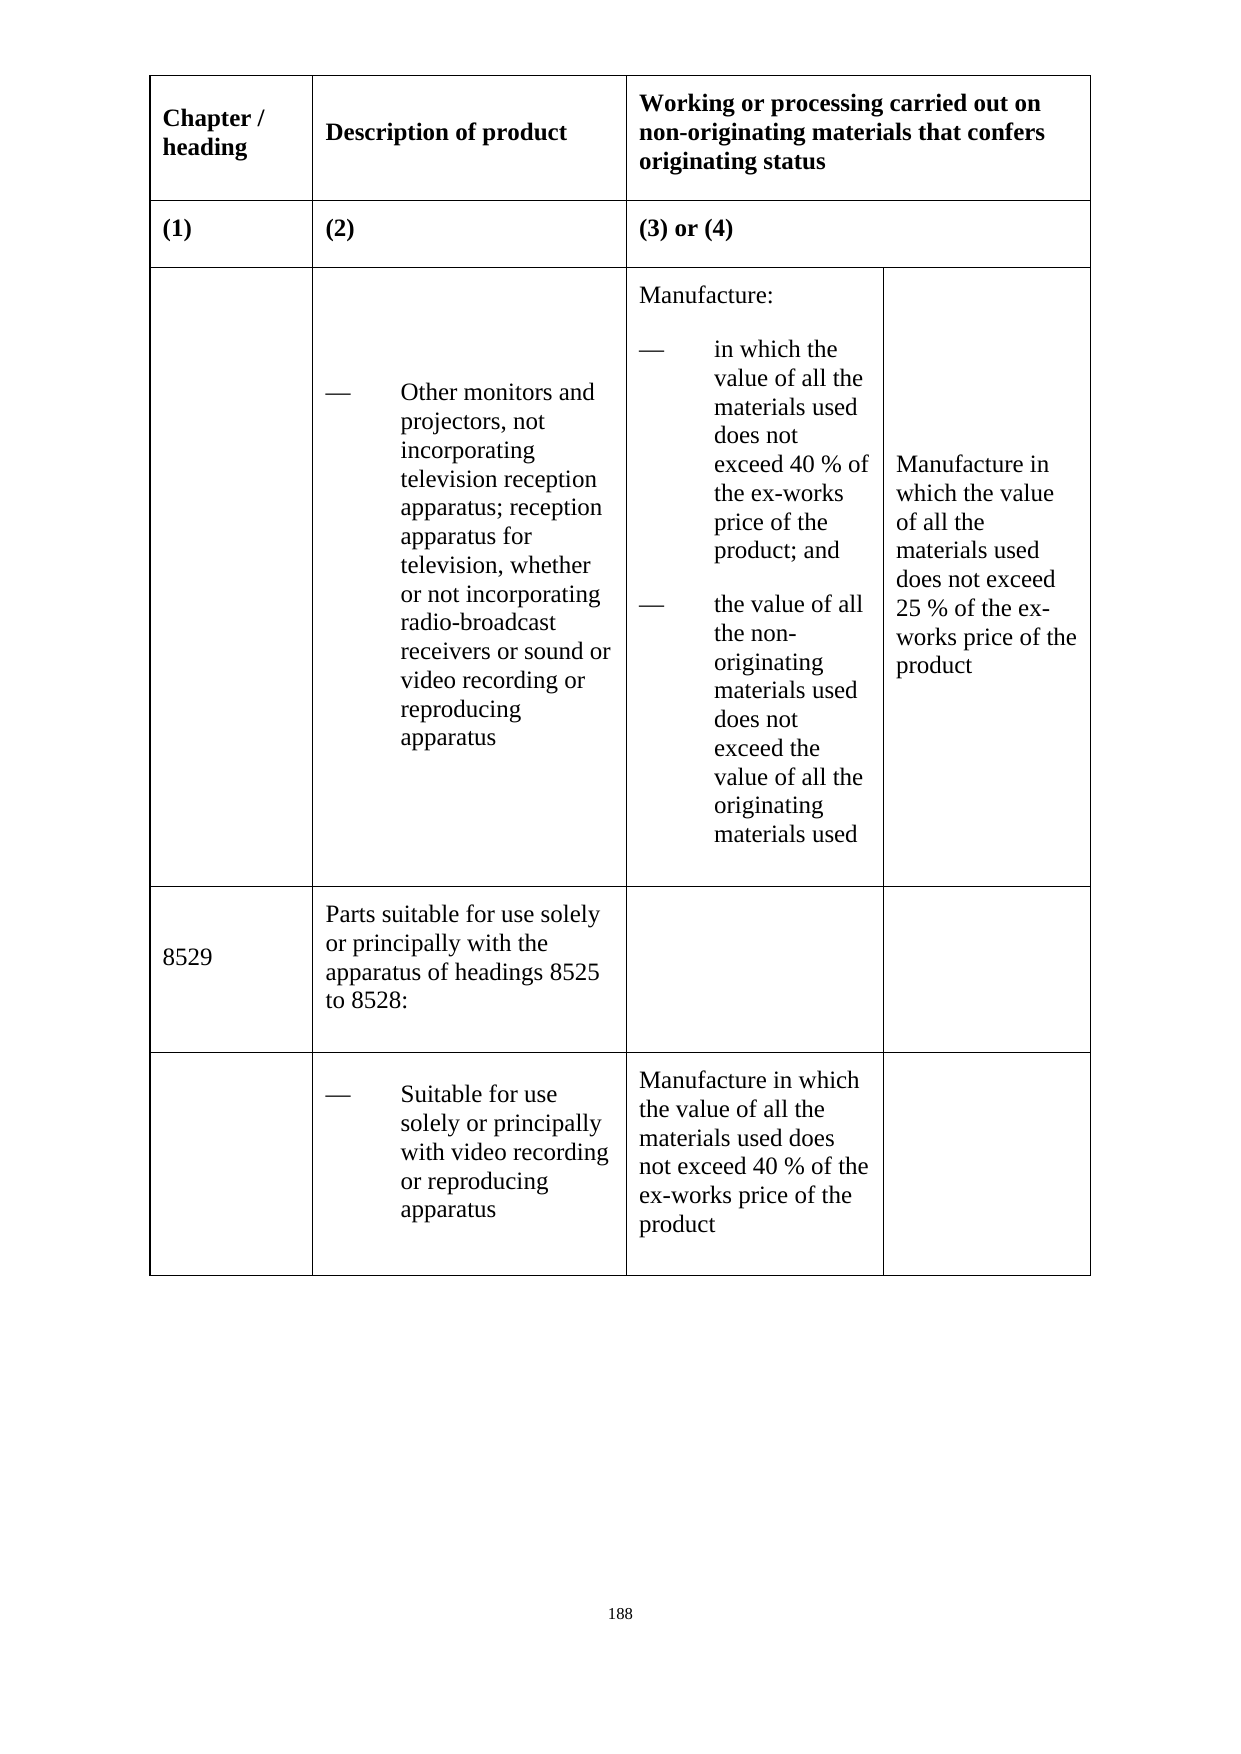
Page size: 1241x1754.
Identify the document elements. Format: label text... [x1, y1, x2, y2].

table_cell Parts suitable for use solely or principally with the apparatus of headings 8525 to 8528: [313, 887, 626, 1052]
table_cell [884, 887, 1090, 1052]
table_cell — Other monitors and projectors, not incorporating television reception apparatus; reception apparatus for television, whether or not incorporating radio‐broadcast receivers or sound or video recording or reproducing apparatus [313, 268, 626, 886]
table_cell (2) [313, 201, 626, 267]
table_header Working or processing carried out on non‐originating materials that confers originating status [627, 76, 1090, 200]
table_cell [151, 1053, 312, 1275]
table_cell Manufacture in which the value of all the materials used does not exceed 40 % of the ex‐works price of the product [627, 1053, 883, 1275]
table_cell Manufacture in which the value of all the materials used does not exceed 25 % of the ex‐works price of the product [884, 268, 1090, 886]
table_cell 8529 [151, 887, 312, 1052]
table_header Description of product [313, 76, 626, 200]
table_cell Manufacture: — in which the value of all the materials used does not exceed 40 % of the ex‐works price of the product; and — the value of all the non‐originating materials used does not exceed the value of all the originating materials used [627, 268, 883, 886]
table_cell [151, 268, 312, 886]
table_cell [627, 887, 883, 1052]
table_cell (1) [151, 201, 312, 267]
table_header Chapter / heading [151, 76, 312, 200]
table_cell — Suitable for use solely or principally with video recording or reproducing apparatus [313, 1053, 626, 1275]
table_cell [884, 1053, 1090, 1275]
table_cell (3) or (4) [627, 201, 1090, 267]
